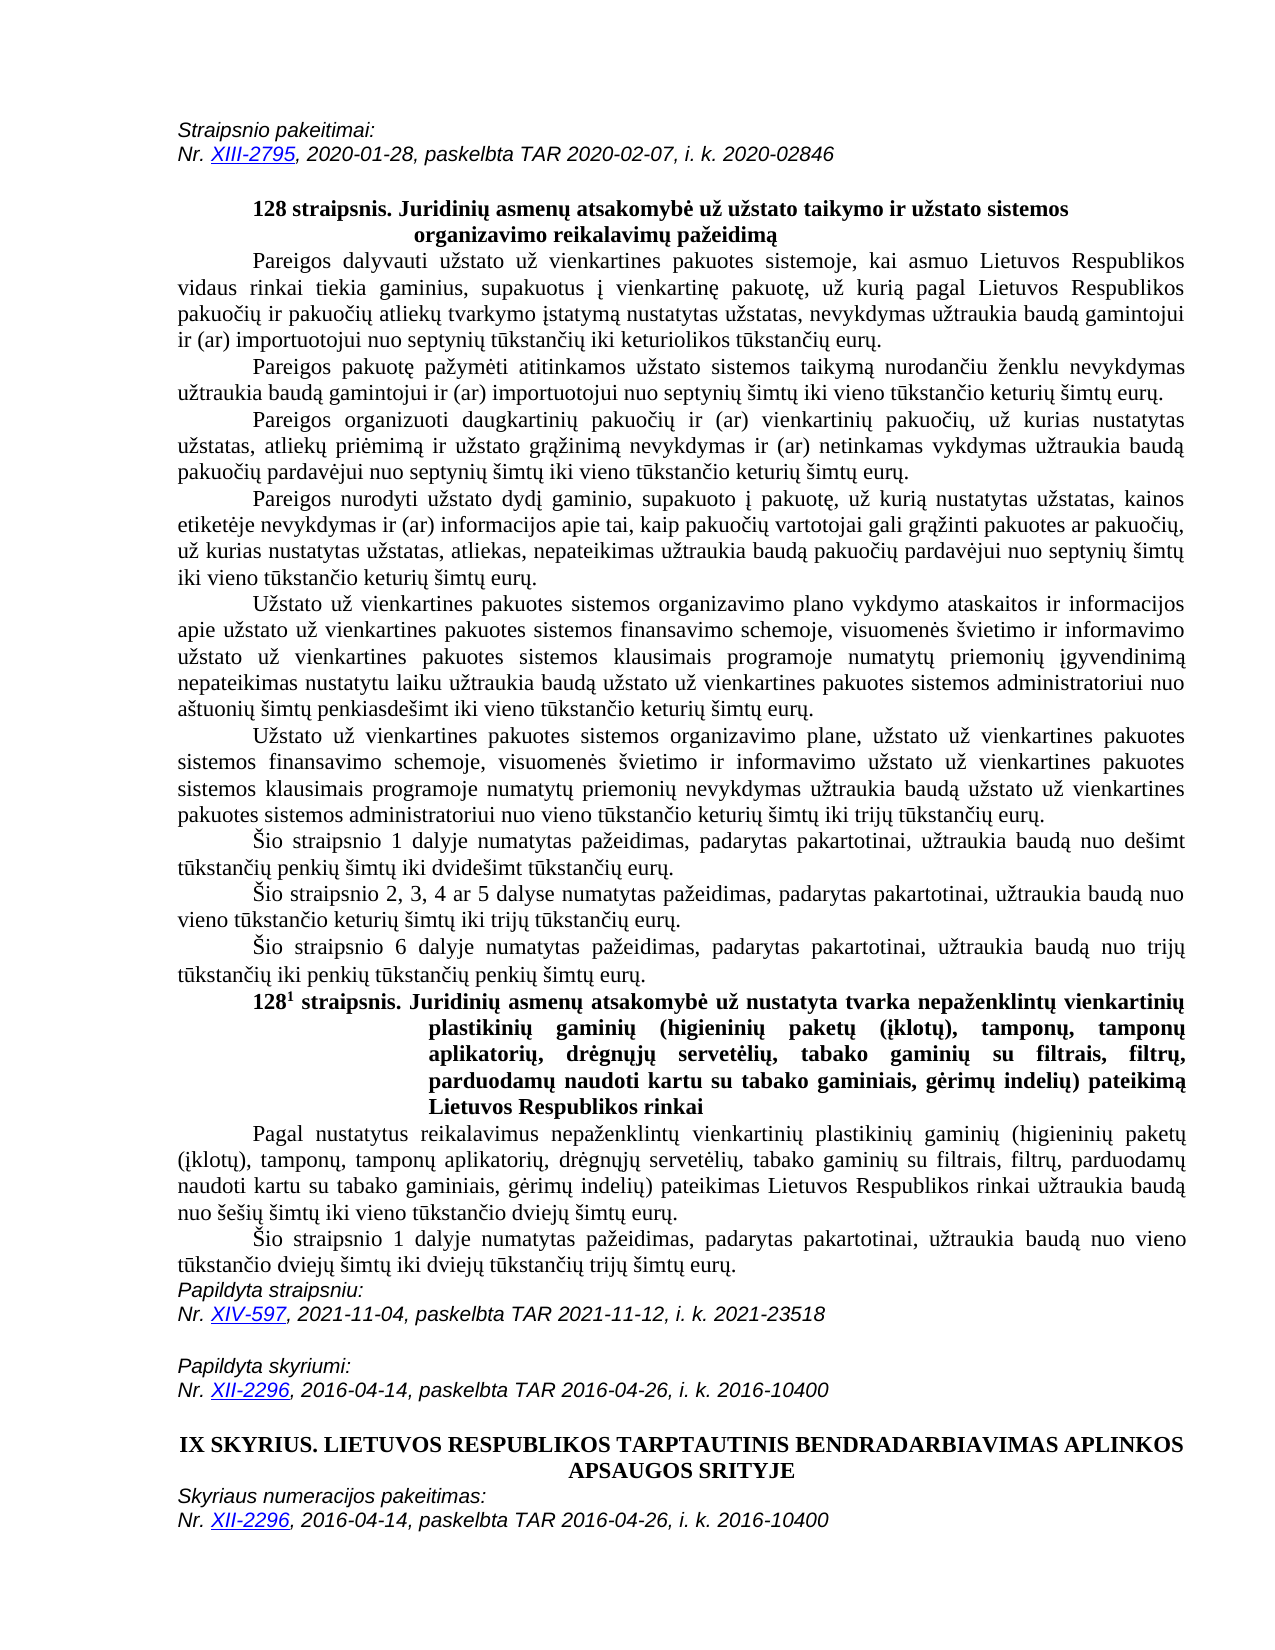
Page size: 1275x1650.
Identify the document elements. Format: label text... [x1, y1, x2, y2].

text Nr. XIII-2795, 2020-01-28, paskelbta TAR 2020-02-07, i. k. 2020-02846 [177, 142, 1186, 166]
text Pagal nustatytus reikalavimus nepaženklintų vienkartinių plastikinių gaminių (higieninių paketų (įklotų), tamponų, tamponų aplikatorių, drėgnųjų servetėlių, tabako gaminių su filtrais, filtrų, parduodamų naudoti kartu su tabako gaminiais, gėrimų indelių) pateikimas Lietuvos Respublikos rinkai užtraukia baudą nuo šešių šimtų iki vieno tūkstančio dviejų šimtų eurų. [177, 1119, 1186, 1225]
text 128 straipsnis. Juridinių asmenų atsakomybė už užstato taikymo ir užstato sistemos organizavimo reikalavimų pažeidimą [252, 195, 1186, 247]
text Pareigos pakuotę pažymėti atitinkamos užstato sistemos taikymą nurodančiu ženklu nevykdymas užtraukia baudą gamintojui ir (ar) importuotojui nuo septynių šimtų iki vieno tūkstančio keturių šimtų eurų. [177, 353, 1186, 406]
text Pareigos dalyvauti užstato už vienkartines pakuotes sistemoje, kai asmuo Lietuvos Respublikos vidaus rinkai tiekia gaminius, supakuotus į vienkartinę pakuotę, už kurią pagal Lietuvos Respublikos pakuočių ir pakuočių atliekų tvarkymo įstatymą nustatytas užstatas, nevykdymas užtraukia baudą gamintojui ir (ar) importuotojui nuo septynių tūkstančių iki keturiolikos tūkstančių eurų. [177, 247, 1186, 353]
text Nr. XIV-597, 2021-11-04, paskelbta TAR 2021-11-12, i. k. 2021-23518 [177, 1302, 1186, 1326]
text Šio straipsnio 2, 3, 4 ar 5 dalyse numatytas pažeidimas, padarytas pakartotinai, užtraukia baudą nuo vieno tūkstančio keturių šimtų iki trijų tūkstančių eurų. [177, 880, 1186, 933]
text IX SKYRIUS. LIETUVOS RESPUBLIKOS TARPTAUTINIS BENDRADARBIAVIMAS APLINKOS APSAUGOS SRITYJE [177, 1431, 1186, 1484]
text Užstato už vienkartines pakuotes sistemos organizavimo plano vykdymo ataskaitos ir informacijos apie užstato už vienkartines pakuotes sistemos finansavimo schemoje, visuomenės švietimo ir informavimo užstato už vienkartines pakuotes sistemos klausimais programoje numatytų priemonių įgyvendinimą nepateikimas nustatytu laiku užtraukia baudą užstato už vienkartines pakuotes sistemos administratoriui nuo aštuonių šimtų penkiasdešimt iki vieno tūkstančio keturių šimtų eurų. [177, 590, 1186, 722]
text 1281 straipsnis. Juridinių asmenų atsakomybė už nustatyta tvarka nepaženklintų vienkartinių plastikinių gaminių (higieninių paketų (įklotų), tamponų, tamponų aplikatorių, drėgnųjų servetėlių, tabako gaminių su filtrais, filtrų, parduodamų naudoti kartu su tabako gaminiais, gėrimų indelių) pateikimą Lietuvos Respublikos rinkai [252, 988, 1186, 1119]
text Straipsnio pakeitimai: [177, 118, 1186, 142]
text Nr. XII-2296, 2016-04-14, paskelbta TAR 2016-04-26, i. k. 2016-10400 [177, 1378, 1186, 1402]
text Užstato už vienkartines pakuotes sistemos organizavimo plane, užstato už vienkartines pakuotes sistemos finansavimo schemoje, visuomenės švietimo ir informavimo užstato už vienkartines pakuotes sistemos klausimais programoje numatytų priemonių nevykdymas užtraukia baudą užstato už vienkartines pakuotes sistemos administratoriui nuo vieno tūkstančio keturių šimtų iki trijų tūkstančių eurų. [177, 722, 1186, 827]
text Nr. XII-2296, 2016-04-14, paskelbta TAR 2016-04-26, i. k. 2016-10400 [177, 1508, 1186, 1532]
text Šio straipsnio 1 dalyje numatytas pažeidimas, padarytas pakartotinai, užtraukia baudą nuo vieno tūkstančio dviejų šimtų iki dviejų tūkstančių trijų šimtų eurų. [177, 1225, 1186, 1278]
text Šio straipsnio 1 dalyje numatytas pažeidimas, padarytas pakartotinai, užtraukia baudą nuo dešimt tūkstančių penkių šimtų iki dvidešimt tūkstančių eurų. [177, 827, 1186, 880]
text Papildyta skyriumi: [177, 1354, 1186, 1378]
text Šio straipsnio 6 dalyje numatytas pažeidimas, padarytas pakartotinai, užtraukia baudą nuo trijų tūkstančių iki penkių tūkstančių penkių šimtų eurų. [177, 933, 1186, 988]
text Pareigos organizuoti daugkartinių pakuočių ir (ar) vienkartinių pakuočių, už kurias nustatytas užstatas, atliekų priėmimą ir užstato grąžinimą nevykdymas ir (ar) netinkamas vykdymas užtraukia baudą pakuočių pardavėjui nuo septynių šimtų iki vieno tūkstančio keturių šimtų eurų. [177, 406, 1186, 485]
text Pareigos nurodyti užstato dydį gaminio, supakuoto į pakuotę, už kurią nustatytas užstatas, kainos etiketėje nevykdymas ir (ar) informacijos apie tai, kaip pakuočių vartotojai gali grąžinti pakuotes ar pakuočių, už kurias nustatytas užstatas, atliekas, nepateikimas užtraukia baudą pakuočių pardavėjui nuo septynių šimtų iki vieno tūkstančio keturių šimtų eurų. [177, 485, 1186, 590]
text Papildyta straipsniu: [177, 1278, 1186, 1302]
text Skyriaus numeracijos pakeitimas: [177, 1484, 1186, 1508]
